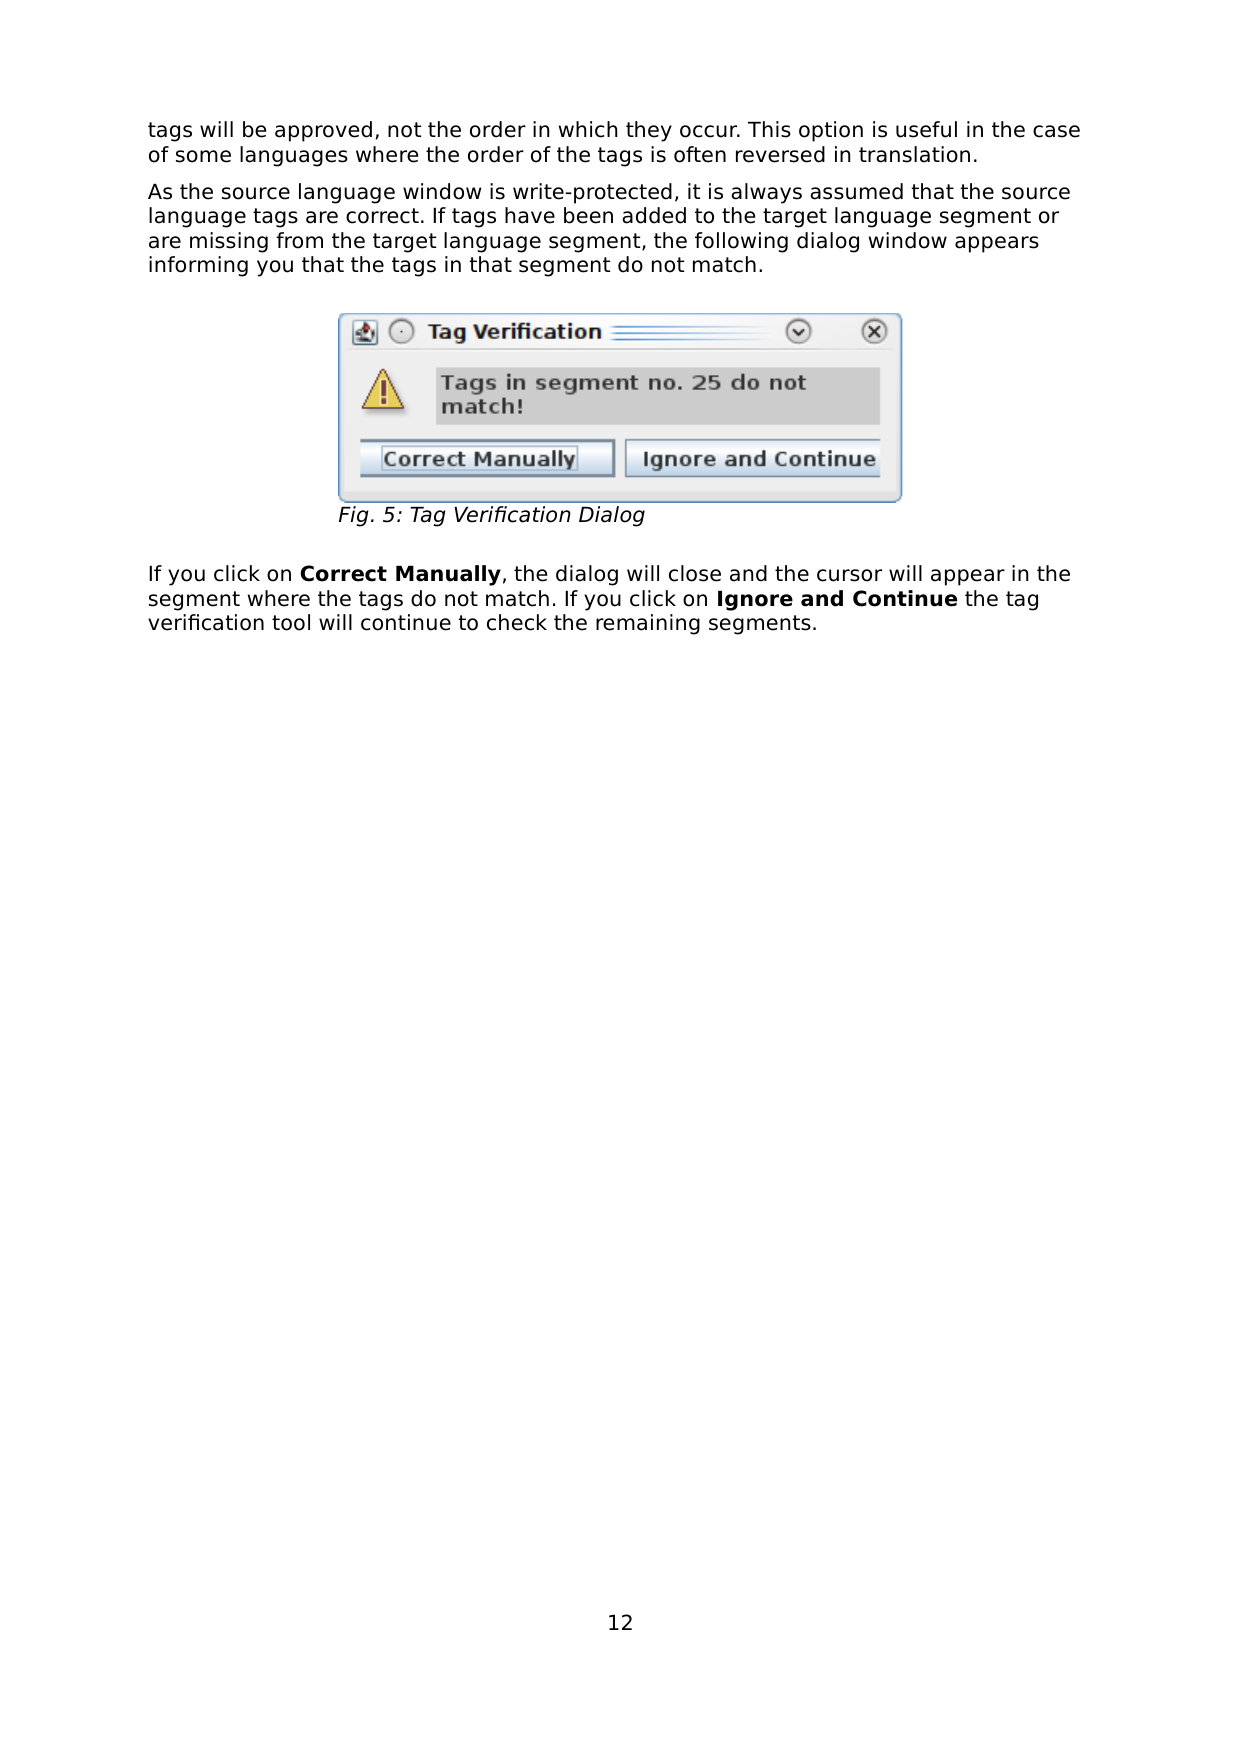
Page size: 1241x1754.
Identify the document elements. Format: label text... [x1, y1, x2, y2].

text As the source language window is write-protected, it is always assumed that the source language tags are correct. If tags have been added to the target language segment or are missing from the target language segment, the following dialog window appears informing you that the tags in that segment do not match. [148, 179, 1093, 277]
text Fig. 5: Tag Verification Dialog [338, 503, 903, 527]
text tags will be approved, not the order in which they occur. This option is useful in the case of some languages where the order of the tags is often reversed in translation. [148, 118, 1093, 167]
picture [338, 313, 903, 503]
text If you click on Correct Manually, the dialog will close and the cursor will appear in the segment where the tags do not match. If you click on Ignore and Continue the tag verification tool will continue to check the remaining segments. [148, 290, 1093, 636]
